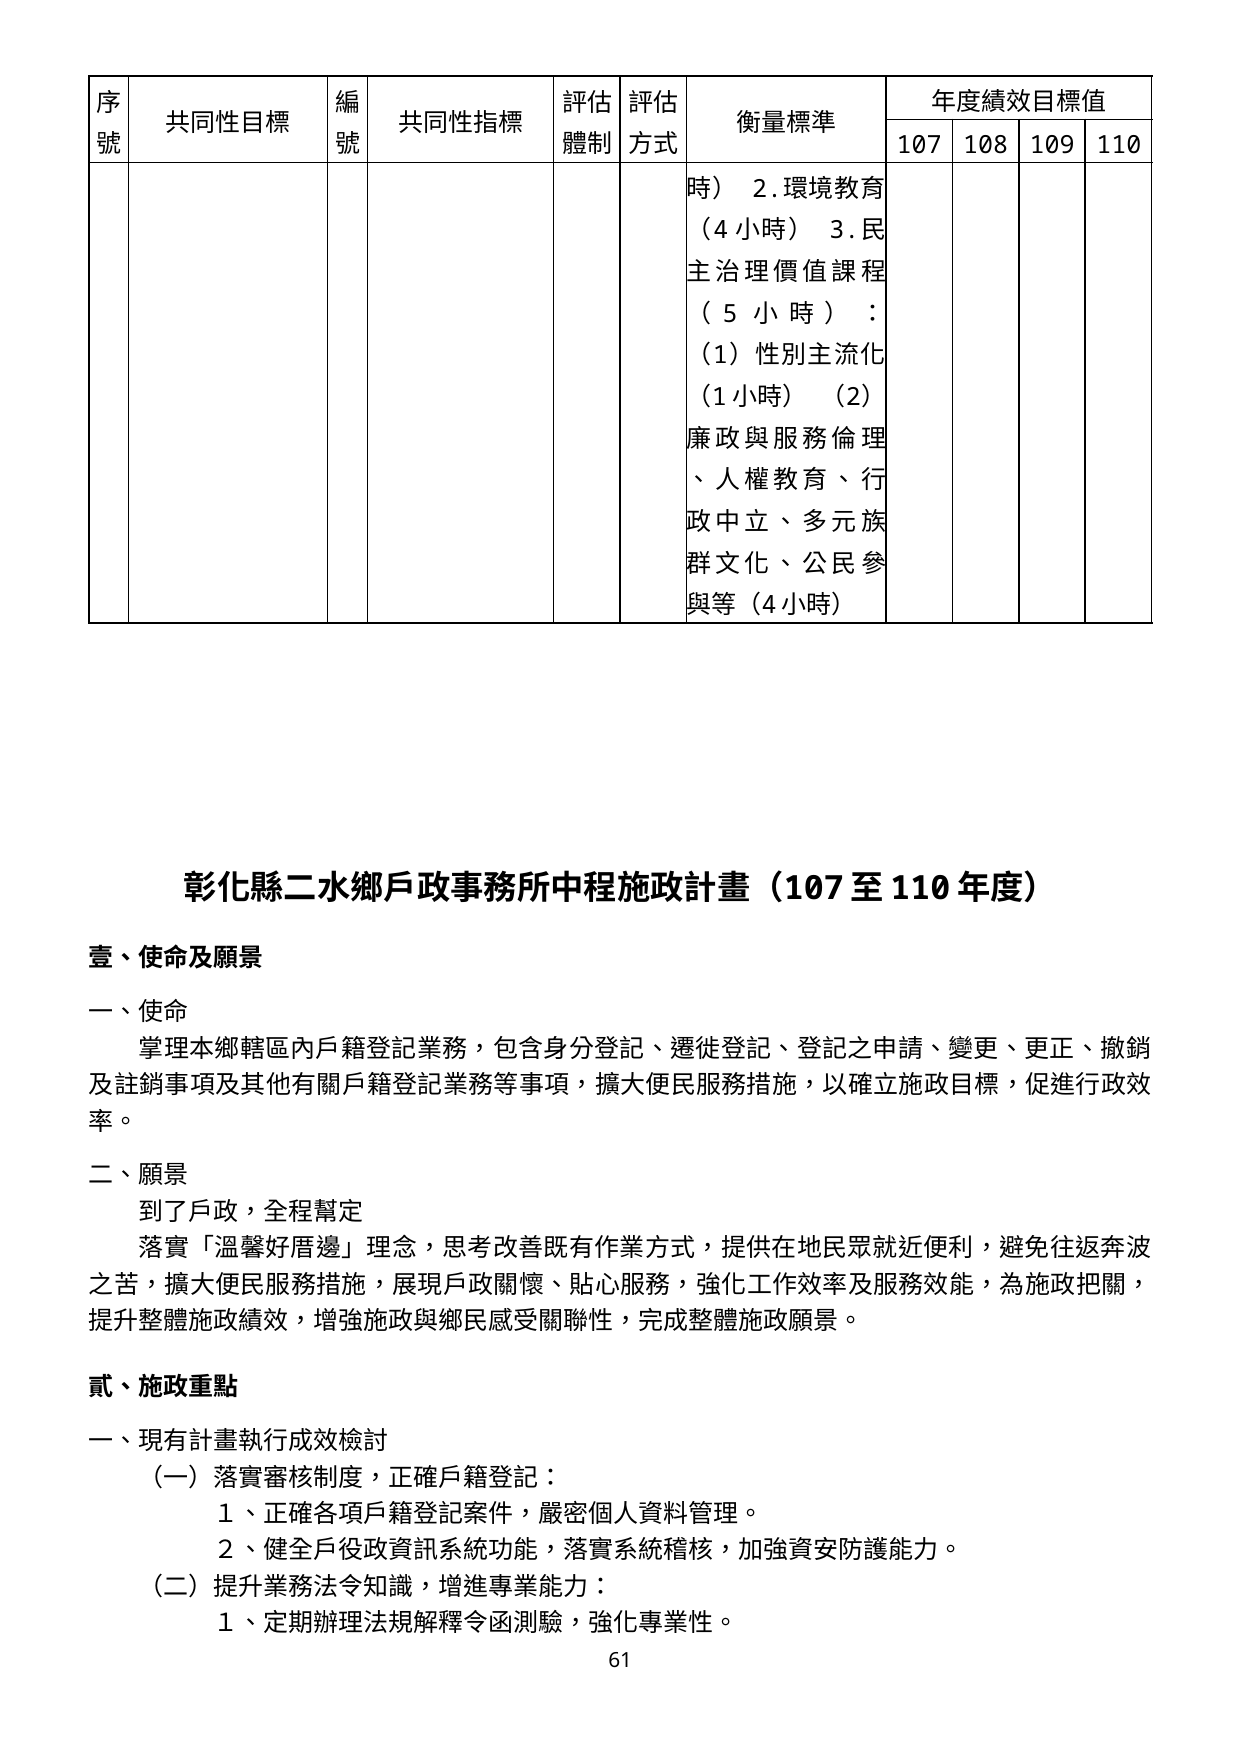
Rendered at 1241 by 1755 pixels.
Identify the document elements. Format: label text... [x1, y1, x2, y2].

table_header 評估體制 [554, 77, 619, 162]
text 壹、使命及願景 [89, 933, 1152, 974]
text 落實「溫馨好厝邊」理念，思考改善既有作業方式，提供在地民眾就近便利，避免往返奔波之苦，擴大便民服務措施，展現戶政關懷、貼心服務，強化工作效率及服務效能，為施政把關，提升整體施政績效，增強施政與鄉民感受關聯性，完成整體施政願景。 [89, 1228, 1152, 1337]
table_header 共同性目標 [129, 77, 327, 162]
table_header 衡量標準 [687, 77, 885, 162]
table_cell 108 [953, 120, 1018, 162]
text 一、使命 [89, 987, 1152, 1029]
text １、正確各項戶籍登記案件，嚴密個人資料管理。 [214, 1494, 1152, 1530]
table_cell [368, 163, 553, 622]
table_cell [554, 163, 619, 622]
text 貳、施政重點 [89, 1362, 1152, 1403]
text 二、願景 [89, 1150, 1152, 1192]
text （一）落實審核制度，正確戶籍登記： [139, 1457, 1152, 1494]
table_header 編號 [328, 77, 367, 162]
text 掌理本鄉轄區內戶籍登記業務，包含身分登記、遷徙登記、登記之申請、變更、更正、撤銷及註銷事項及其他有關戶籍登記業務等事項，擴大便民服務措施，以確立施政目標，促進行政效率。 [89, 1029, 1152, 1137]
table_header 共同性指標 [368, 77, 553, 162]
text （二）提升業務法令知識，增進專業能力： [139, 1566, 1152, 1602]
text 到了戶政，全程幫定 [89, 1192, 1152, 1228]
table_cell [1086, 163, 1151, 622]
table_cell 時） 2.環境教育（4小時） 3.民主治理價值課程（5小時）： （1）性別主流化（1小時） （2）廉政與服務倫理、人權教育、行政中立、多元族群文化、公民參與等（4小時） [687, 163, 885, 622]
table_cell 107 [887, 120, 952, 162]
table_cell [1020, 163, 1084, 622]
text １、定期辦理法規解釋令函測驗，強化專業性。 [214, 1602, 1152, 1639]
table_cell [90, 163, 128, 622]
table_cell [129, 163, 327, 622]
table_cell 110 [1086, 120, 1151, 162]
table_cell [328, 163, 367, 622]
table_cell [887, 163, 952, 622]
table_cell [621, 163, 686, 622]
text ２、健全戶役政資訊系統功能，落實系統稽核，加強資安防護能力。 [214, 1530, 1152, 1566]
table_cell 109 [1020, 120, 1084, 162]
table_header 序號 [90, 77, 128, 162]
table_header 年度績效目標值 [887, 77, 1151, 118]
table_header 評估方式 [621, 77, 686, 162]
text 彰化縣二水鄉戶政事務所中程施政計畫（107至110年度） [89, 866, 1152, 908]
text 一、現有計畫執行成效檢討 [89, 1416, 1152, 1457]
table_cell [953, 163, 1018, 622]
